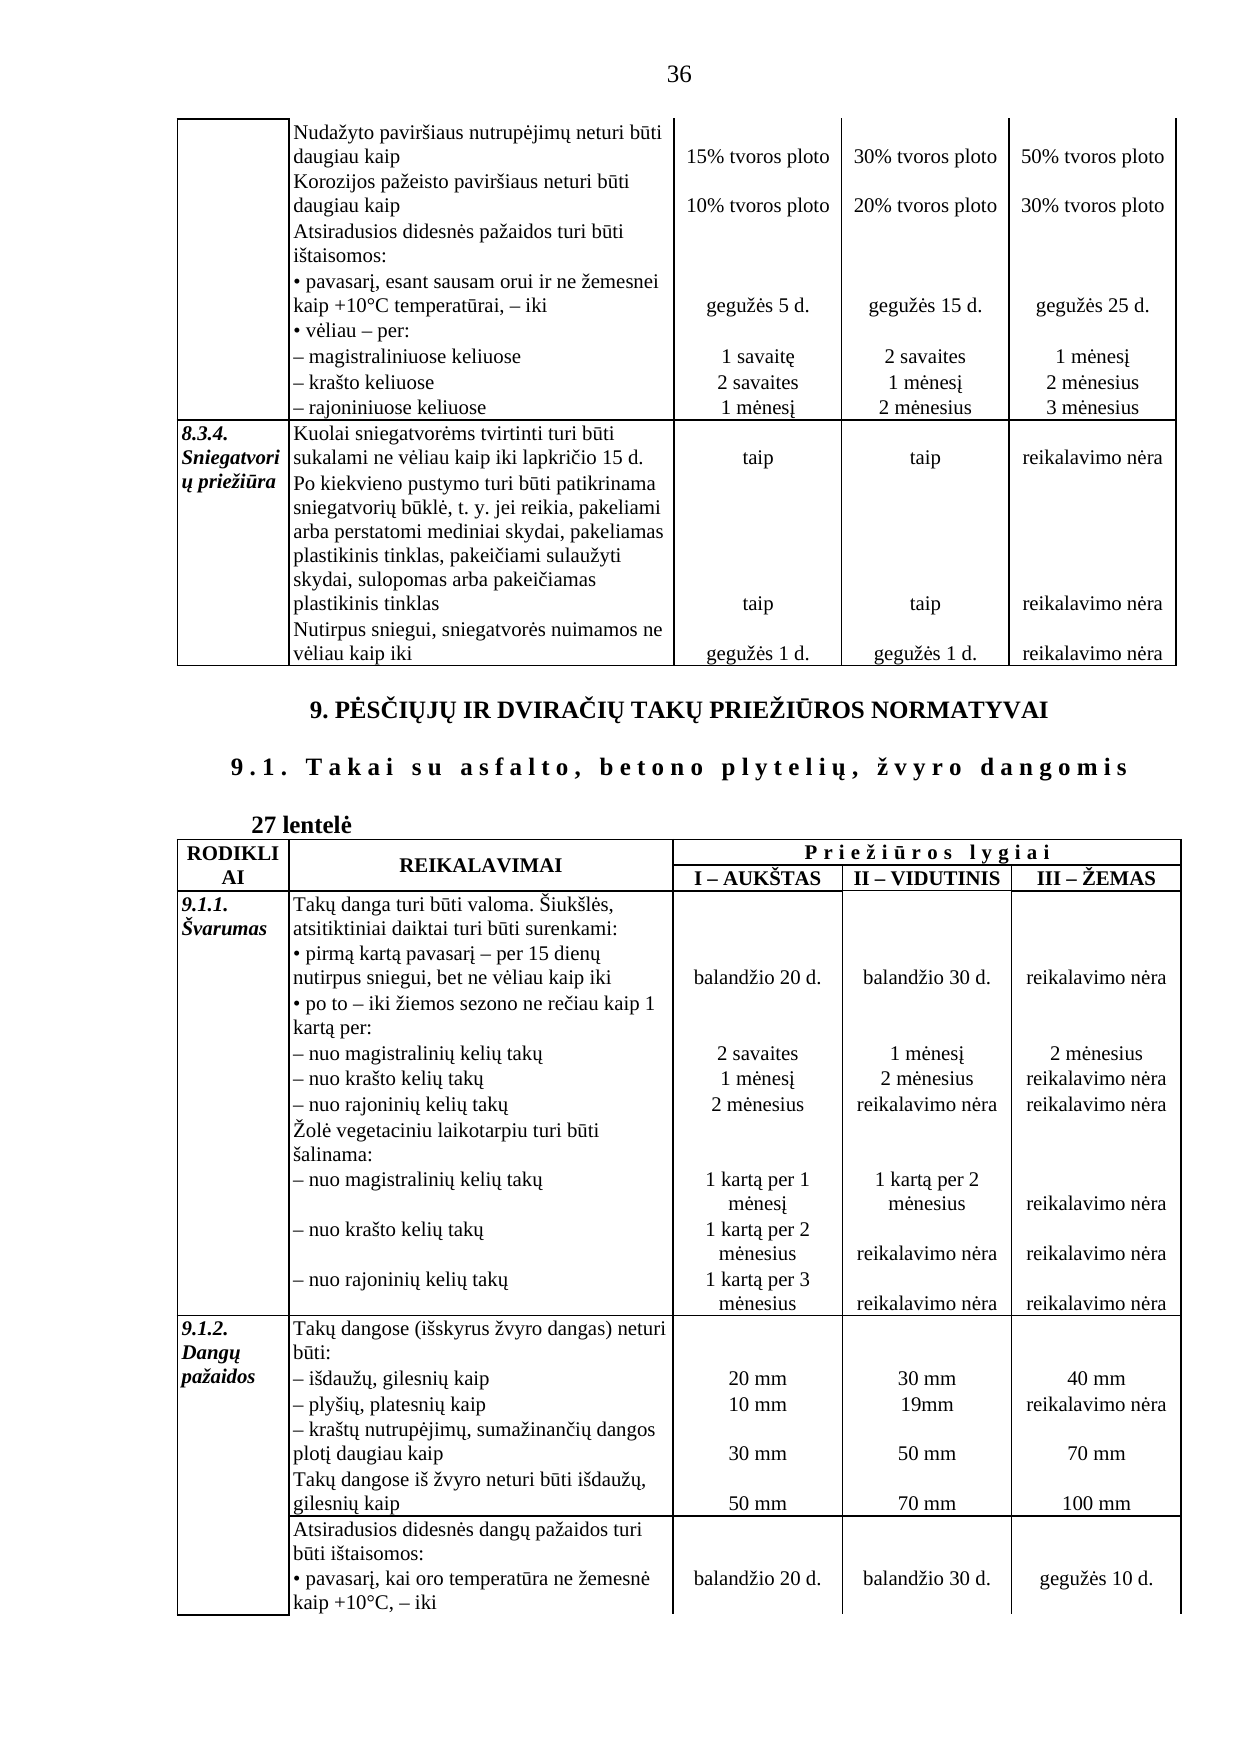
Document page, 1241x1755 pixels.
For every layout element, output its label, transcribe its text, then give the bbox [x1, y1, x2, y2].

table_cell reikalavimo nėra [1012, 1265, 1180, 1315]
table_cell gegužės 15 d. [842, 267, 1008, 317]
table_cell 15% tvoros ploto [675, 118, 841, 168]
table_cell reikalavimo nėra [1010, 615, 1175, 665]
table_cell 30 mm [674, 1416, 842, 1465]
table_header RODIKLIAI [178, 840, 288, 890]
table_cell Po kiekvieno pustymo turi būti patikrinama sniegatvorių būklė, t. y. jei reikia, pakeliami arba perstatomi mediniai skydai, pakeliamas plastikinis tinklas, pakeičiami sulaužyti skydai, sulopomas arba pakeičiamas plastikinis tinklas [290, 469, 673, 615]
table_cell [1177, 495, 1181, 615]
table_cell taip [675, 421, 841, 469]
table_cell 70 mm [843, 1465, 1011, 1515]
table_cell [843, 891, 1011, 940]
table_cell gegužės 25 d. [1010, 267, 1175, 317]
table_cell [843, 1116, 1011, 1166]
table_cell gegužės 5 d. [675, 267, 841, 317]
table_cell [178, 120, 288, 419]
table_cell [674, 892, 842, 940]
table_cell [674, 1517, 842, 1565]
table_cell [842, 317, 1008, 342]
table_cell – nuo rajoninių kelių takų [290, 1090, 672, 1116]
table_cell reikalavimo nėra [843, 1265, 1011, 1315]
table_cell Atsiradusios didesnės pažaidos turi būti ištaisomos: [290, 218, 673, 267]
table_cell [1177, 144, 1181, 168]
table_cell 30% tvoros ploto [842, 118, 1008, 168]
table_cell gegužės 1 d. [675, 615, 841, 665]
table_cell [1177, 293, 1181, 317]
table_cell • pavasarį, esant sausam orui ir ne žemesnei kaip +10°C temperatūrai, – iki [290, 267, 673, 317]
table_cell – nuo magistralinių kelių takų [290, 1166, 672, 1215]
table_cell 50 mm [674, 1465, 842, 1515]
table_cell 2 mėnesius [1012, 1039, 1180, 1065]
table_cell [1177, 193, 1181, 217]
table_cell reikalavimo nėra [1010, 469, 1175, 615]
table_cell Korozijos pažeisto paviršiaus neturi būti daugiau kaip [290, 168, 673, 217]
table_cell [843, 1316, 1011, 1364]
table_cell 50% tvoros ploto [1010, 118, 1175, 168]
table_cell – plyšių, platesnių kaip [290, 1390, 672, 1416]
table_cell [1012, 1116, 1180, 1166]
table_cell 1 mėnesį [842, 368, 1008, 394]
table_cell 2 mėnesius [1010, 368, 1175, 394]
table_header REIKALAVIMAI [290, 840, 672, 890]
table_cell reikalavimo nėra [843, 1215, 1011, 1265]
table_cell [675, 317, 841, 342]
table_cell 2 mėnesius [674, 1090, 842, 1116]
table_cell [1012, 1316, 1180, 1364]
table_cell taip [842, 469, 1008, 615]
table_cell reikalavimo nėra [1012, 1166, 1180, 1215]
table_cell 2 savaites [675, 368, 841, 394]
table_cell gegužės 1 d. [842, 615, 1008, 665]
table_cell 3 mėnesius [1010, 394, 1175, 419]
table_cell reikalavimo nėra [1010, 421, 1175, 469]
table_cell [843, 989, 1011, 1039]
table_cell 2 savaites [674, 1039, 842, 1065]
table_cell 1 kartą per 2 mėnesius [674, 1215, 842, 1265]
table_cell 1 mėnesį [1010, 343, 1175, 368]
table_cell – nuo krašto kelių takų [290, 1215, 672, 1265]
table_cell 1 mėnesį [843, 1039, 1011, 1065]
table_cell 2 mėnesius [843, 1065, 1011, 1090]
table_cell [674, 989, 842, 1039]
table_cell 40 mm [1012, 1364, 1180, 1390]
table_cell • po to – iki žiemos sezono ne rečiau kaip 1 kartą per: [290, 989, 672, 1039]
table_cell • pavasarį, kai oro temperatūra ne žemesnė kaip +10°C, – iki [290, 1565, 672, 1614]
table_cell 30 mm [843, 1364, 1011, 1390]
table_cell Nutirpus sniegui, sniegatvorės nuimamos ne vėliau kaip iki [290, 615, 673, 665]
table_cell – nuo rajoninių kelių takų [290, 1265, 672, 1315]
table_cell balandžio 20 d. [674, 1565, 842, 1614]
table_cell [675, 218, 841, 267]
table_cell reikalavimo nėra [1012, 1090, 1180, 1116]
table_cell [1012, 1517, 1180, 1565]
table_cell – magistraliniuose keliuose [290, 343, 673, 368]
table_cell [1012, 892, 1180, 940]
table_cell balandžio 20 d. [674, 940, 842, 989]
table_cell reikalavimo nėra [1012, 1390, 1180, 1416]
table_cell – krašto keliuose [290, 368, 673, 394]
table_cell [1177, 445, 1181, 469]
table_cell – kraštų nutrupėjimų, sumažinančių dangos plotį daugiau kaip [290, 1416, 672, 1465]
table_cell – nuo krašto kelių takų [290, 1065, 672, 1090]
table_cell [1010, 218, 1175, 267]
table_cell reikalavimo nėra [1012, 940, 1180, 989]
table_cell 1 kartą per 2 mėnesius [843, 1166, 1011, 1215]
table_cell [1177, 243, 1181, 267]
table_cell 20 mm [674, 1364, 842, 1390]
table_cell reikalavimo nėra [1012, 1215, 1180, 1265]
table_cell 70 mm [1012, 1416, 1180, 1465]
table_cell taip [842, 421, 1008, 469]
table_cell reikalavimo nėra [1012, 1065, 1180, 1090]
table_cell [842, 218, 1008, 267]
text 9.1. Takai su asfalto, betono plytelių, žvyro dangomis [177, 752, 1181, 781]
table_cell 9.1.2. Dangų pažaidos [178, 1316, 288, 1614]
table_cell 9.1.1. Švarumas [178, 892, 288, 1315]
table_cell [674, 1116, 842, 1166]
table_cell 1 savaitę [675, 343, 841, 368]
table_cell – išdaužų, gilesnių kaip [290, 1364, 672, 1390]
table_cell [674, 1316, 842, 1364]
table_cell 1 mėnesį [675, 394, 841, 419]
table_cell [1010, 317, 1175, 342]
table_cell reikalavimo nėra [843, 1090, 1011, 1116]
table_cell – nuo magistralinių kelių takų [290, 1039, 672, 1065]
table_cell balandžio 30 d. [843, 1565, 1011, 1614]
table_cell 1 kartą per 1 mėnesį [674, 1166, 842, 1215]
table_cell Nudažyto paviršiaus nutrupėjimų neturi būti daugiau kaip [290, 118, 673, 168]
table_cell 10% tvoros ploto [675, 168, 841, 217]
table_cell Takų dangose iš žvyro neturi būti išdaužų, gilesnių kaip [290, 1465, 672, 1515]
table_cell 2 savaites [842, 343, 1008, 368]
table_cell • vėliau – per: [290, 317, 673, 342]
table_cell Žolė vegetaciniu laikotarpiu turi būti šalinama: [290, 1116, 672, 1166]
table_cell taip [675, 469, 841, 615]
table_cell 8.3.4. Sniegatvorių priežiūra [178, 421, 288, 665]
text 27 lentelė [177, 810, 1181, 839]
table_cell 100 mm [1012, 1465, 1180, 1515]
table_cell [1012, 989, 1180, 1039]
table_cell 1 kartą per 3 mėnesius [674, 1265, 842, 1315]
table_cell 30% tvoros ploto [1010, 168, 1175, 217]
table_cell 10 mm [674, 1390, 842, 1416]
table_cell 50 mm [843, 1416, 1011, 1465]
table_cell 2 mėnesius [842, 394, 1008, 419]
table_cell gegužės 10 d. [1012, 1565, 1180, 1614]
table_cell [843, 1517, 1011, 1565]
table_cell balandžio 30 d. [843, 940, 1011, 989]
table_cell 19mm [843, 1390, 1011, 1416]
text 9. PĖSČIŲJŲ IR DVIRAČIŲ TAKŲ PRIEŽIŪROS NORMATYVAI [177, 695, 1181, 724]
table_cell 20% tvoros ploto [842, 168, 1008, 217]
table_cell • pirmą kartą pavasarį – per 15 dienų nutirpus sniegui, bet ne vėliau kaip iki [290, 940, 672, 989]
table_cell [1177, 641, 1181, 665]
table_cell 1 mėnesį [674, 1065, 842, 1090]
table_cell – rajoniniuose keliuose [290, 394, 673, 419]
